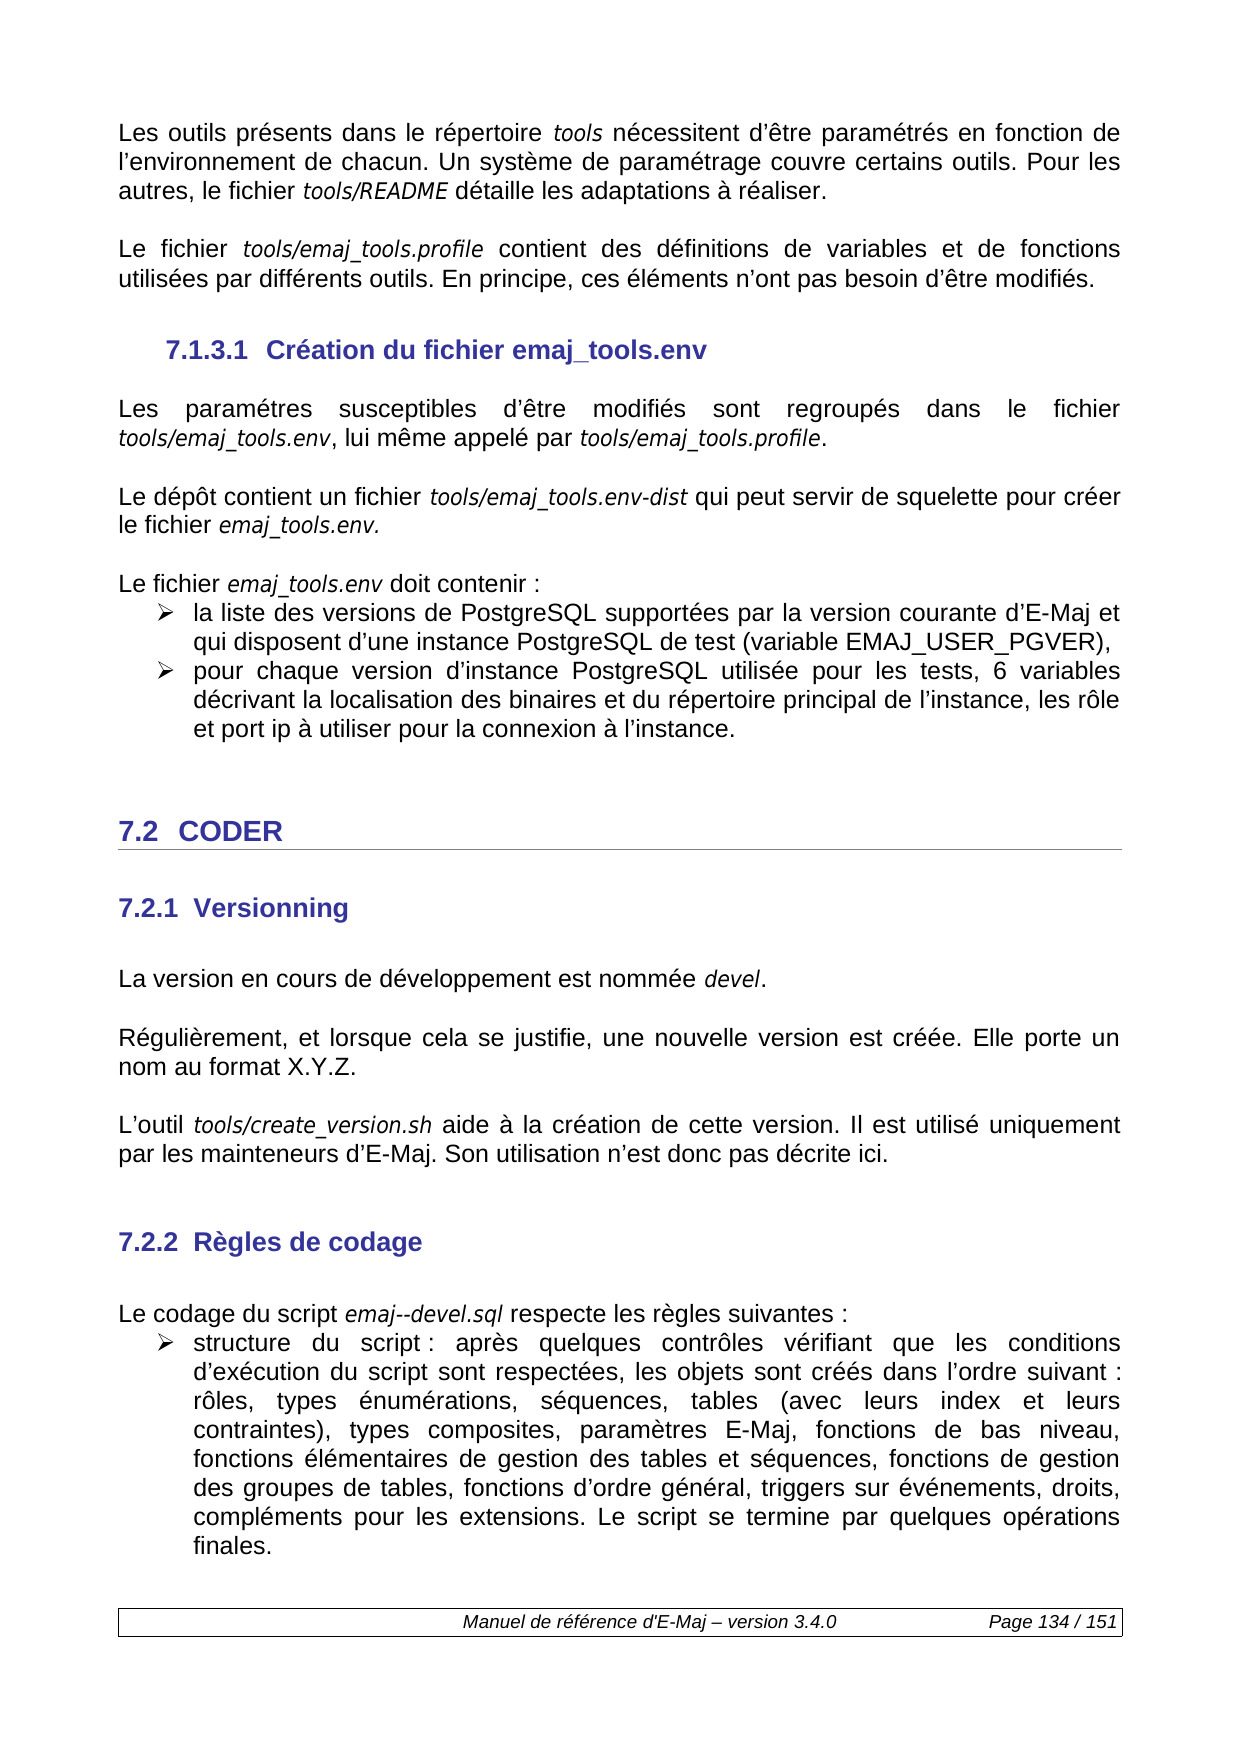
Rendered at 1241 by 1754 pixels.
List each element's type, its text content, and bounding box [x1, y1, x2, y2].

subtitle Versionning [118, 892, 1122, 923]
list structure du script : après quelques contrôles vérifiant que les conditions d’exécution du script sont respectées, les objets sont créés dans l’ordre suivant : rôles, types énumérations, séquences, tables (avec leurs index et leurs contraintes), types composites, paramètres E-Maj, fonctions de bas niveau, fonctions élémentaires de gestion des tables et séquences, fonctions de gestion des groupes de tables, fonctions d’ordre général, triggers sur événements, droits, compléments pour les extensions. Le script se termine par quelques opérations finales. [156, 1328, 1122, 1560]
text Le dépôt contient un fichier tools/emaj_tools.env-dist qui peut servir de squelette pour créer le fichier emaj_tools.env. [118, 481, 1122, 539]
text L’outil tools/create_version.sh aide à la création de cette version. Il est utilisé uniquement par les mainteneurs d’E-Maj. Son utilisation n’est donc pas décrite ici. [118, 1110, 1122, 1168]
subtitle Coder [118, 813, 1122, 849]
text Le fichier tools/emaj_tools.profile contient des définitions de variables et de fonctions utilisées par différents outils. En principe, ces éléments n’ont pas besoin d’être modifiés. [118, 234, 1122, 292]
text Les outils présents dans le répertoire tools nécessitent d’être paramétrés en fonction de l’environnement de chacun. Un système de paramétrage couvre certains outils. Pour les autres, le fichier tools/README détaille les adaptations à réaliser. [118, 118, 1122, 205]
text La version en cours de développement est nommée devel. [118, 964, 1122, 993]
text Le codage du script emaj--devel.sql respecte les règles suivantes : [118, 1298, 1122, 1328]
subtitle Création du fichier emaj_tools.env [165, 334, 1122, 365]
subtitle Règles de codage [118, 1226, 1122, 1257]
text Le fichier emaj_tools.env doit contenir : [118, 568, 1122, 598]
list la liste des versions de PostgreSQL supportées par la version courante d’E-Maj et qui disposent d’une instance PostgreSQL de test (variable EMAJ_USER_PGVER), [156, 598, 1122, 656]
list pour chaque version d’instance PostgreSQL utilisée pour les tests, 6 variables décrivant la localisation des binaires et du répertoire principal de l’instance, les rôle et port ip à utiliser pour la connexion à l’instance. [156, 656, 1122, 743]
text Les paramétres susceptibles d’être modifiés sont regroupés dans le fichier tools/emaj_tools.env, lui même appelé par tools/emaj_tools.profile. [118, 394, 1122, 452]
text Régulièrement, et lorsque cela se justifie, une nouvelle version est créée. Elle porte un nom au format X.Y.Z. [118, 1022, 1122, 1081]
